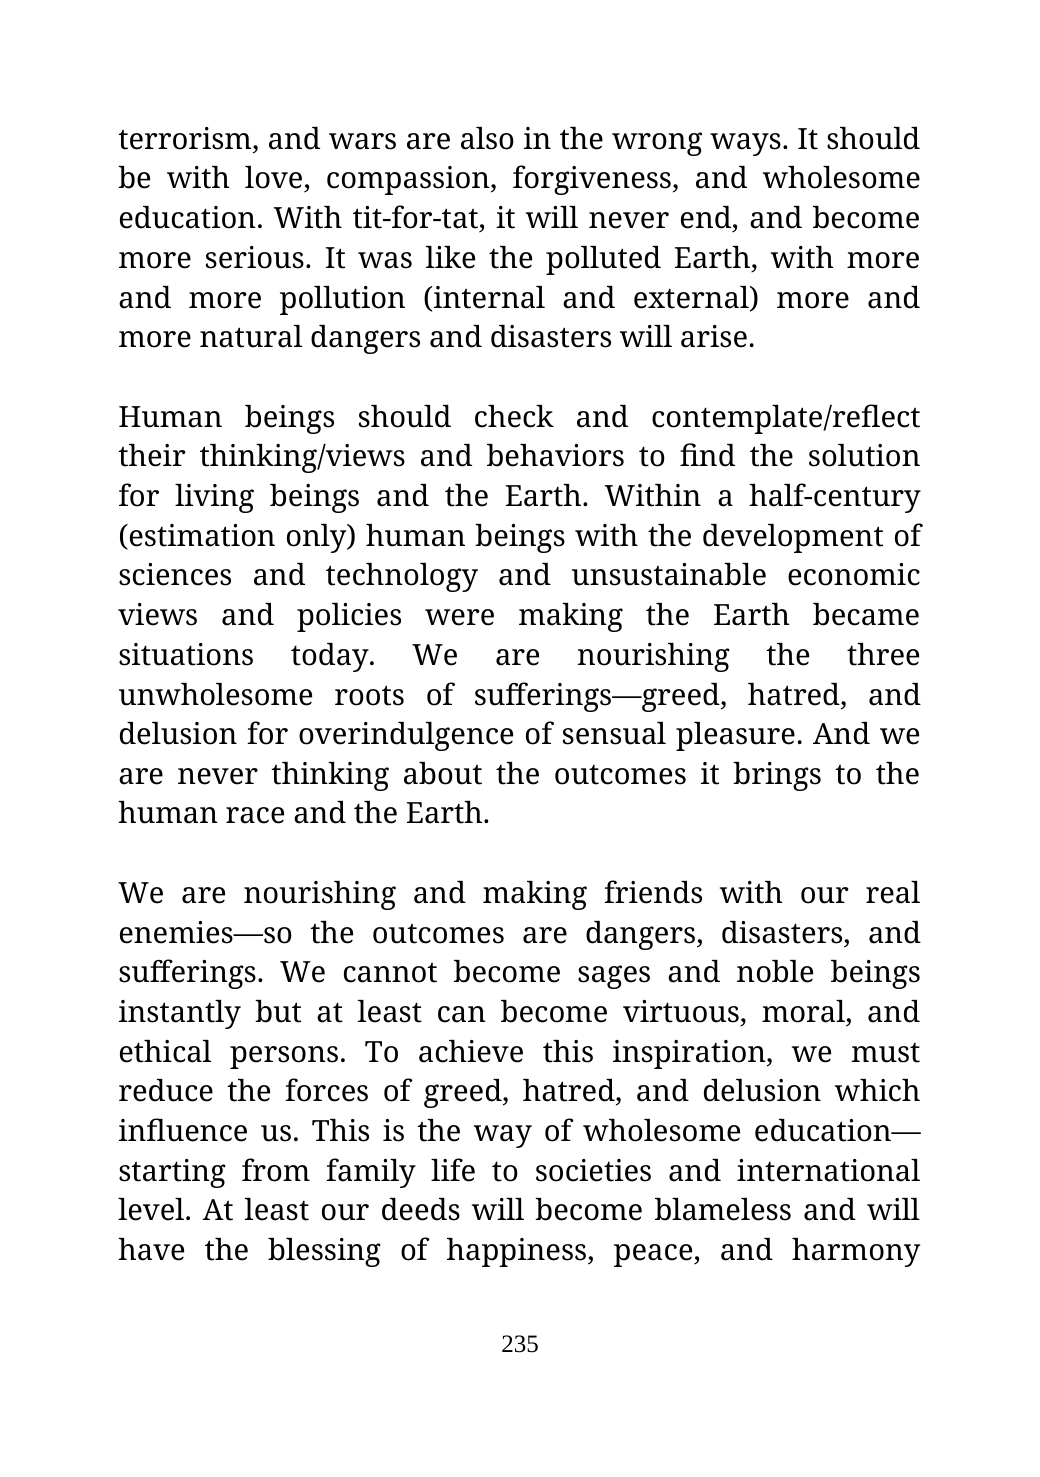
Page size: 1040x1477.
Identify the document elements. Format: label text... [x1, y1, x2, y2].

text terrorism, and wars are also in the wrong ways. It should be with love, compassion, forgiveness, and wholesome education. With tit-for-tat, it will never end, and become more serious. It was like the polluted Earth, with more and more pollution (internal and external) more and more natural dangers and disasters will arise. Human beings should check and contemplate/reflect their thinking/views and behaviors to find the solution for living beings and the Earth. Within a half-century (estimation only) human beings with the development of sciences and technology and unsustainable economic views and policies were making the Earth became situations today. We are nourishing the three unwholesome roots of sufferings—greed, hatred, and delusion for overindulgence of sensual pleasure. And we are never thinking about the outcomes it brings to the human race and the Earth. We are nourishing and making friends with our real enemies—so the outcomes are dangers, disasters, and sufferings. We cannot become sages and noble beings instantly but at least can become virtuous, moral, and ethical persons. To achieve this inspiration, we must reduce the forces of greed, hatred, and delusion which influence us. This is the way of wholesome education—starting from family life to societies and international level. At least our deeds will become blameless and will have the blessing of happiness, peace, and harmony [118, 118, 922, 1269]
